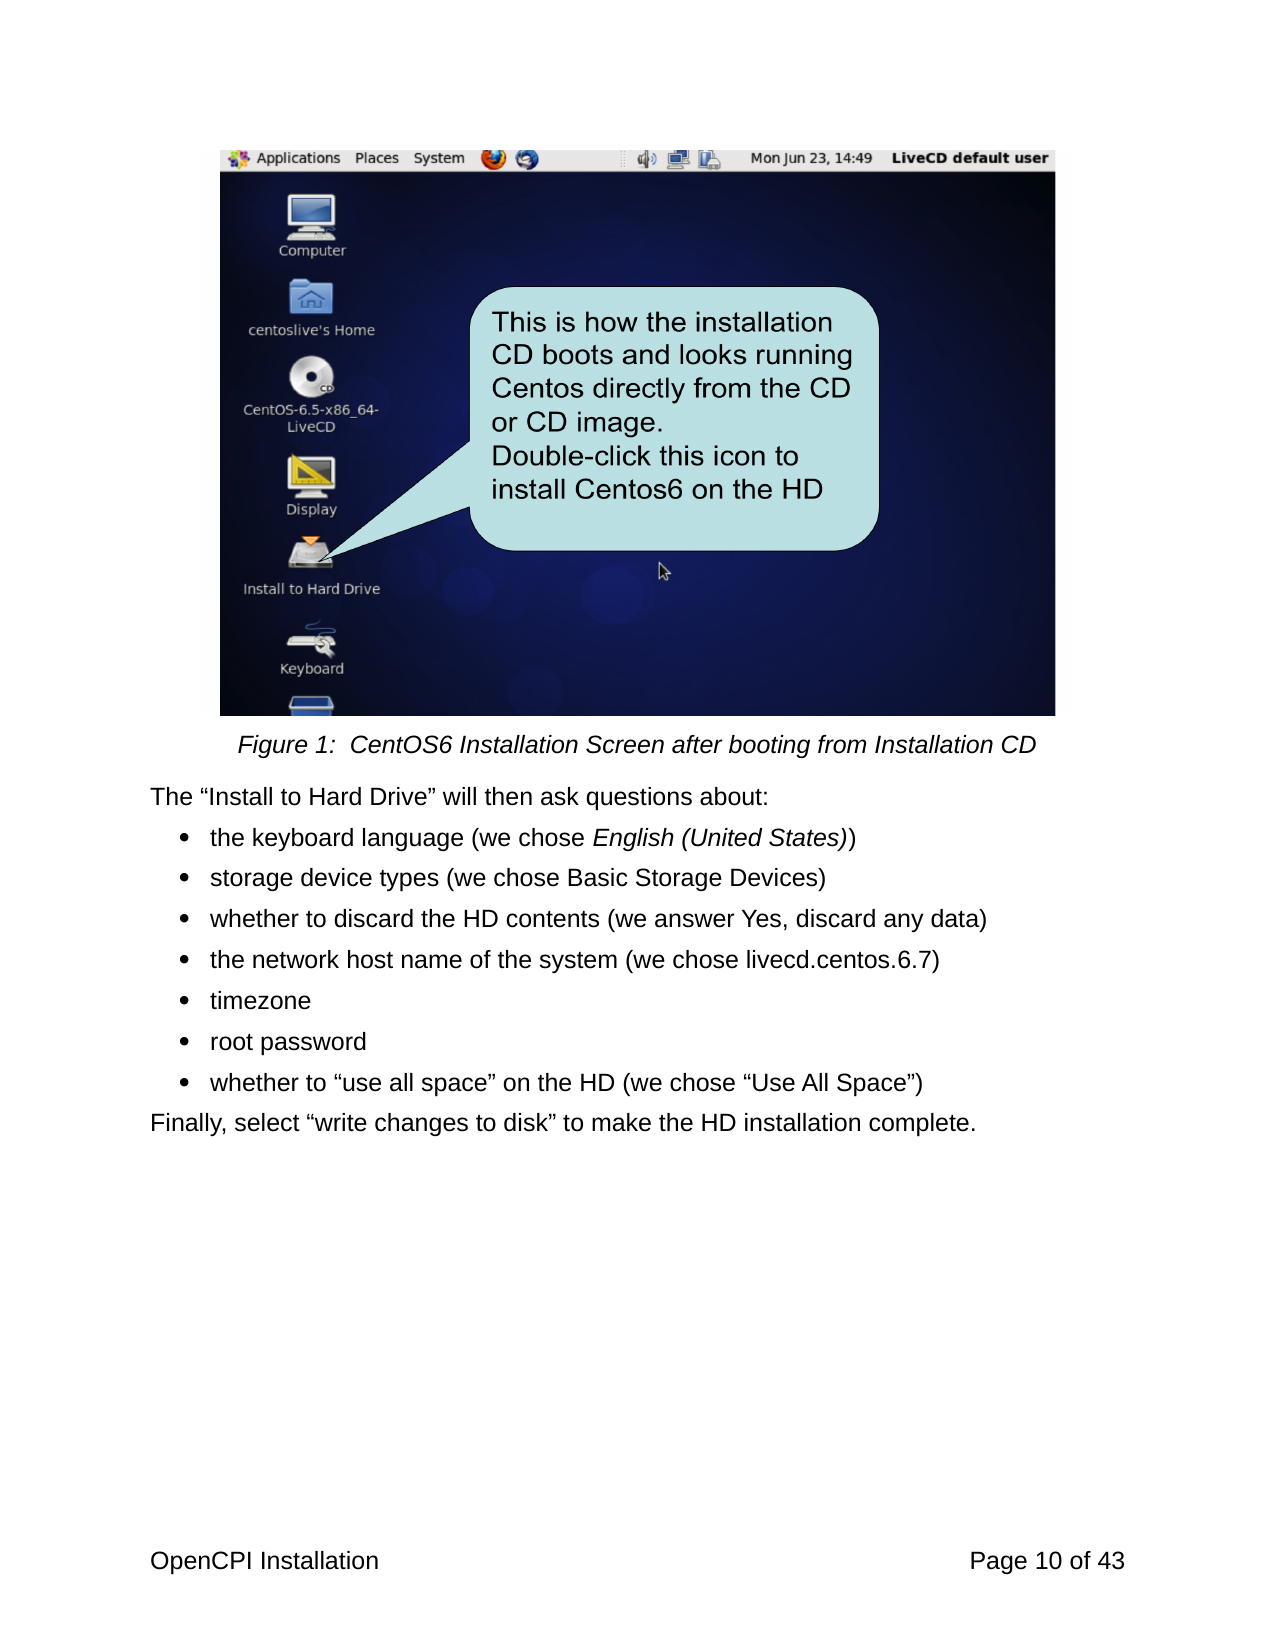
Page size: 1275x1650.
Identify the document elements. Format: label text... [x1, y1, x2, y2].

picture [198, 150, 1077, 716]
list whether to “use all space” on the HD (we chose “Use All Space”) [180, 1067, 1125, 1096]
list the keyboard language (we chose English (United States)) [180, 822, 1125, 851]
list whether to discard the HD contents (we answer Yes, discard any data) [180, 904, 1125, 933]
list timezone [180, 986, 1125, 1015]
list the network host name of the system (we chose livecd.centos.6.7) [180, 945, 1125, 974]
text The “Install to Hard Drive” will then ask questions about: [150, 782, 1125, 811]
list storage device types (we chose Basic Storage Devices) [180, 863, 1125, 892]
list root password [180, 1027, 1125, 1056]
text Figure 1: CentOS6 Installation Screen after booting from Installation CD [150, 731, 1125, 759]
text Finally, select “write changes to disk” to make the HD installation complete. [150, 1108, 1125, 1137]
